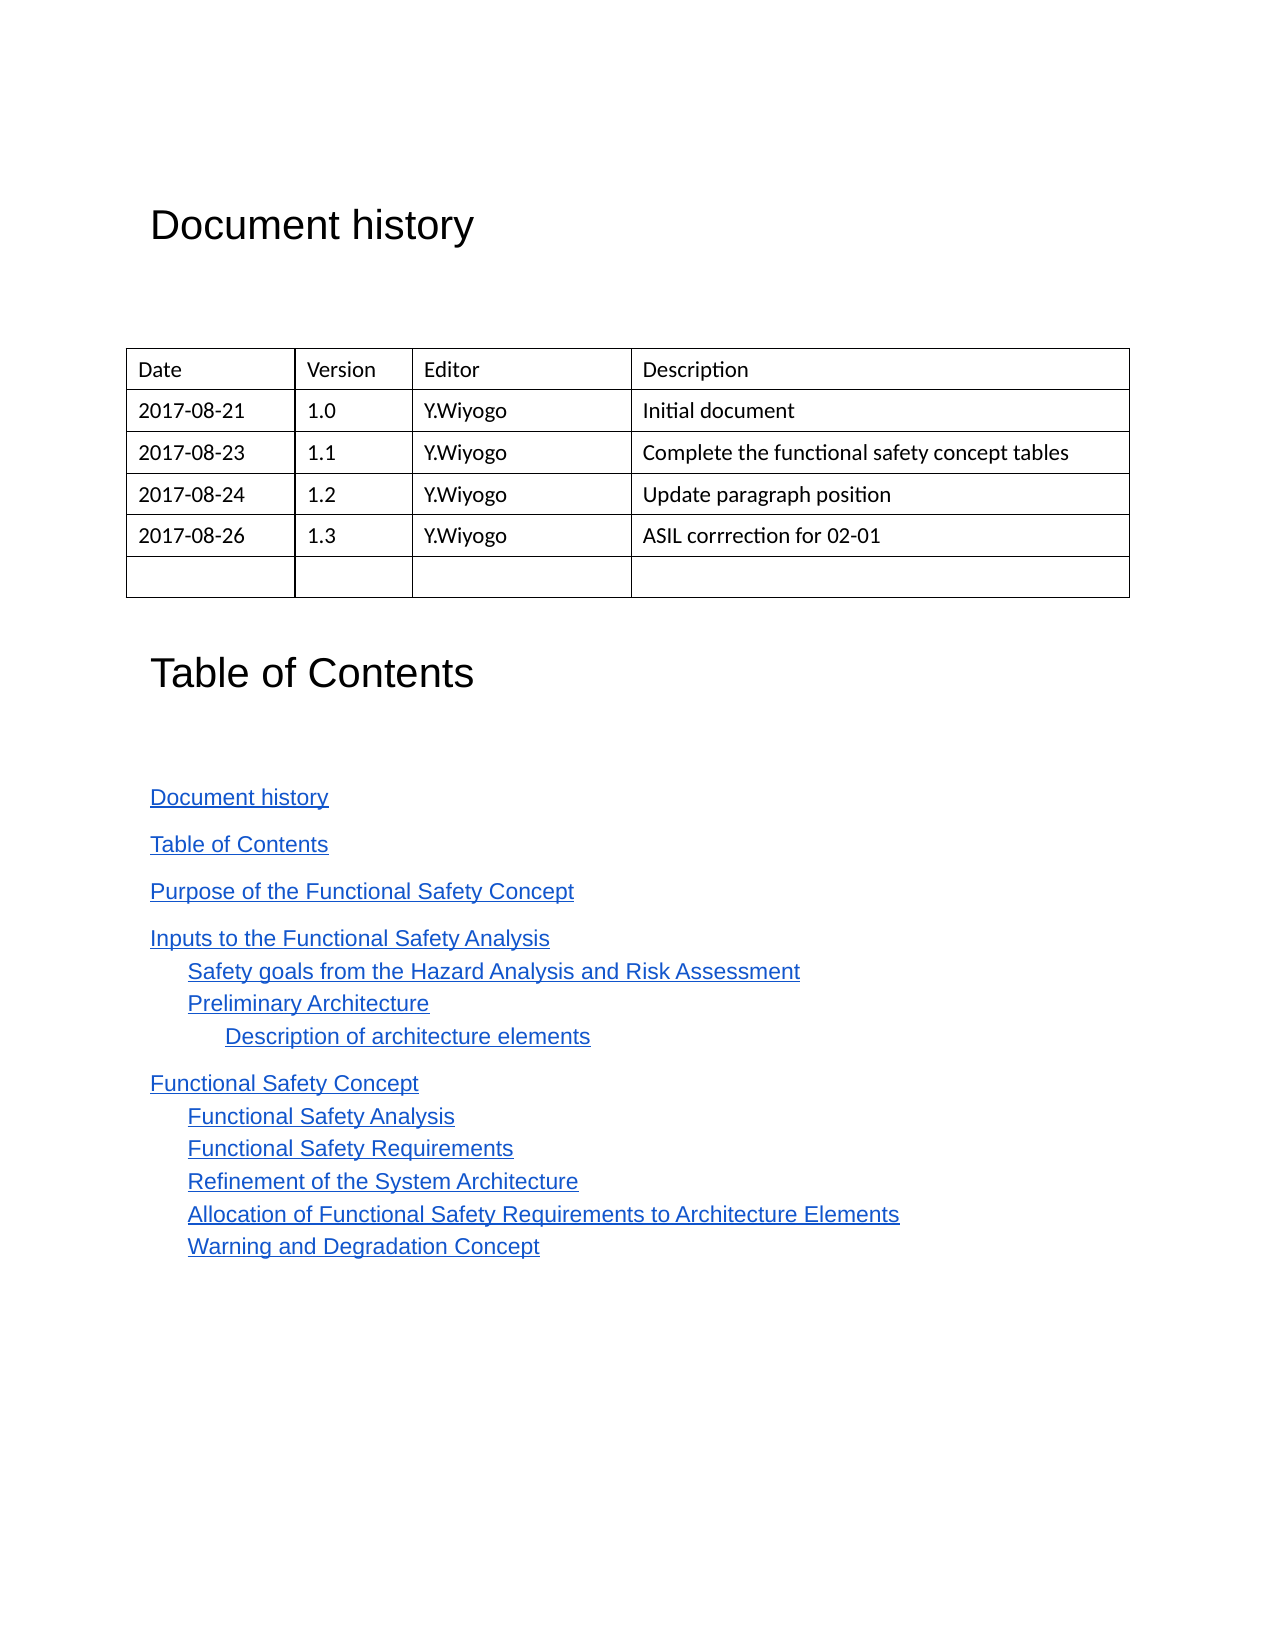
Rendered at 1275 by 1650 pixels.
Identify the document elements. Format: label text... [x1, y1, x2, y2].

table_cell [413, 557, 631, 597]
text Document history [150, 784, 1125, 810]
table_cell 2017-08-21 [127, 390, 294, 431]
table_cell Y.Wiyogo [413, 390, 631, 431]
table_cell Initial document [632, 390, 1129, 431]
table_cell 1.0 [296, 390, 412, 431]
table_cell Y.Wiyogo [413, 474, 631, 514]
table_cell 2017-08-23 [127, 432, 294, 472]
table_cell 1.1 [296, 432, 412, 472]
table_cell Y.Wiyogo [413, 432, 631, 472]
text Allocation of Functional Safety Requirements to Architecture Elements [187, 1201, 1125, 1227]
table_cell Update paragraph position [632, 474, 1129, 514]
table_cell [127, 557, 294, 597]
table_cell Y.Wiyogo [413, 515, 631, 556]
table_cell 1.3 [296, 515, 412, 556]
text Preliminary Architecture [187, 990, 1125, 1017]
text Functional Safety Requirements [187, 1135, 1125, 1162]
text Inputs to the Functional Safety Analysis [150, 925, 1125, 952]
table_cell Complete the functional safety concept tables [632, 432, 1129, 472]
table_cell [296, 557, 412, 597]
table_cell 2017-08-26 [127, 515, 294, 556]
text Purpose of the Functional Safety Concept [150, 878, 1125, 904]
text Refinement of the System Architecture [187, 1168, 1125, 1194]
table_header Date [127, 349, 294, 389]
table_cell ASIL corrrection for 02-01 [632, 515, 1129, 556]
table_header Version [296, 349, 412, 389]
subtitle Table of Contents [150, 648, 1125, 696]
text Warning and Degradation Concept [187, 1233, 1125, 1259]
text Functional Safety Concept [150, 1070, 1125, 1097]
text Functional Safety Analysis [187, 1103, 1125, 1129]
table_cell [632, 557, 1129, 597]
table_cell 2017-08-24 [127, 474, 294, 514]
text Safety goals from the Hazard Analysis and Risk Assessment [187, 958, 1125, 984]
table_header Description [632, 349, 1129, 389]
table_cell 1.2 [296, 474, 412, 514]
subtitle Document history [150, 200, 1125, 248]
table_header Editor [413, 349, 631, 389]
text Table of Contents [150, 831, 1125, 857]
text Description of architecture elements [225, 1023, 1125, 1049]
